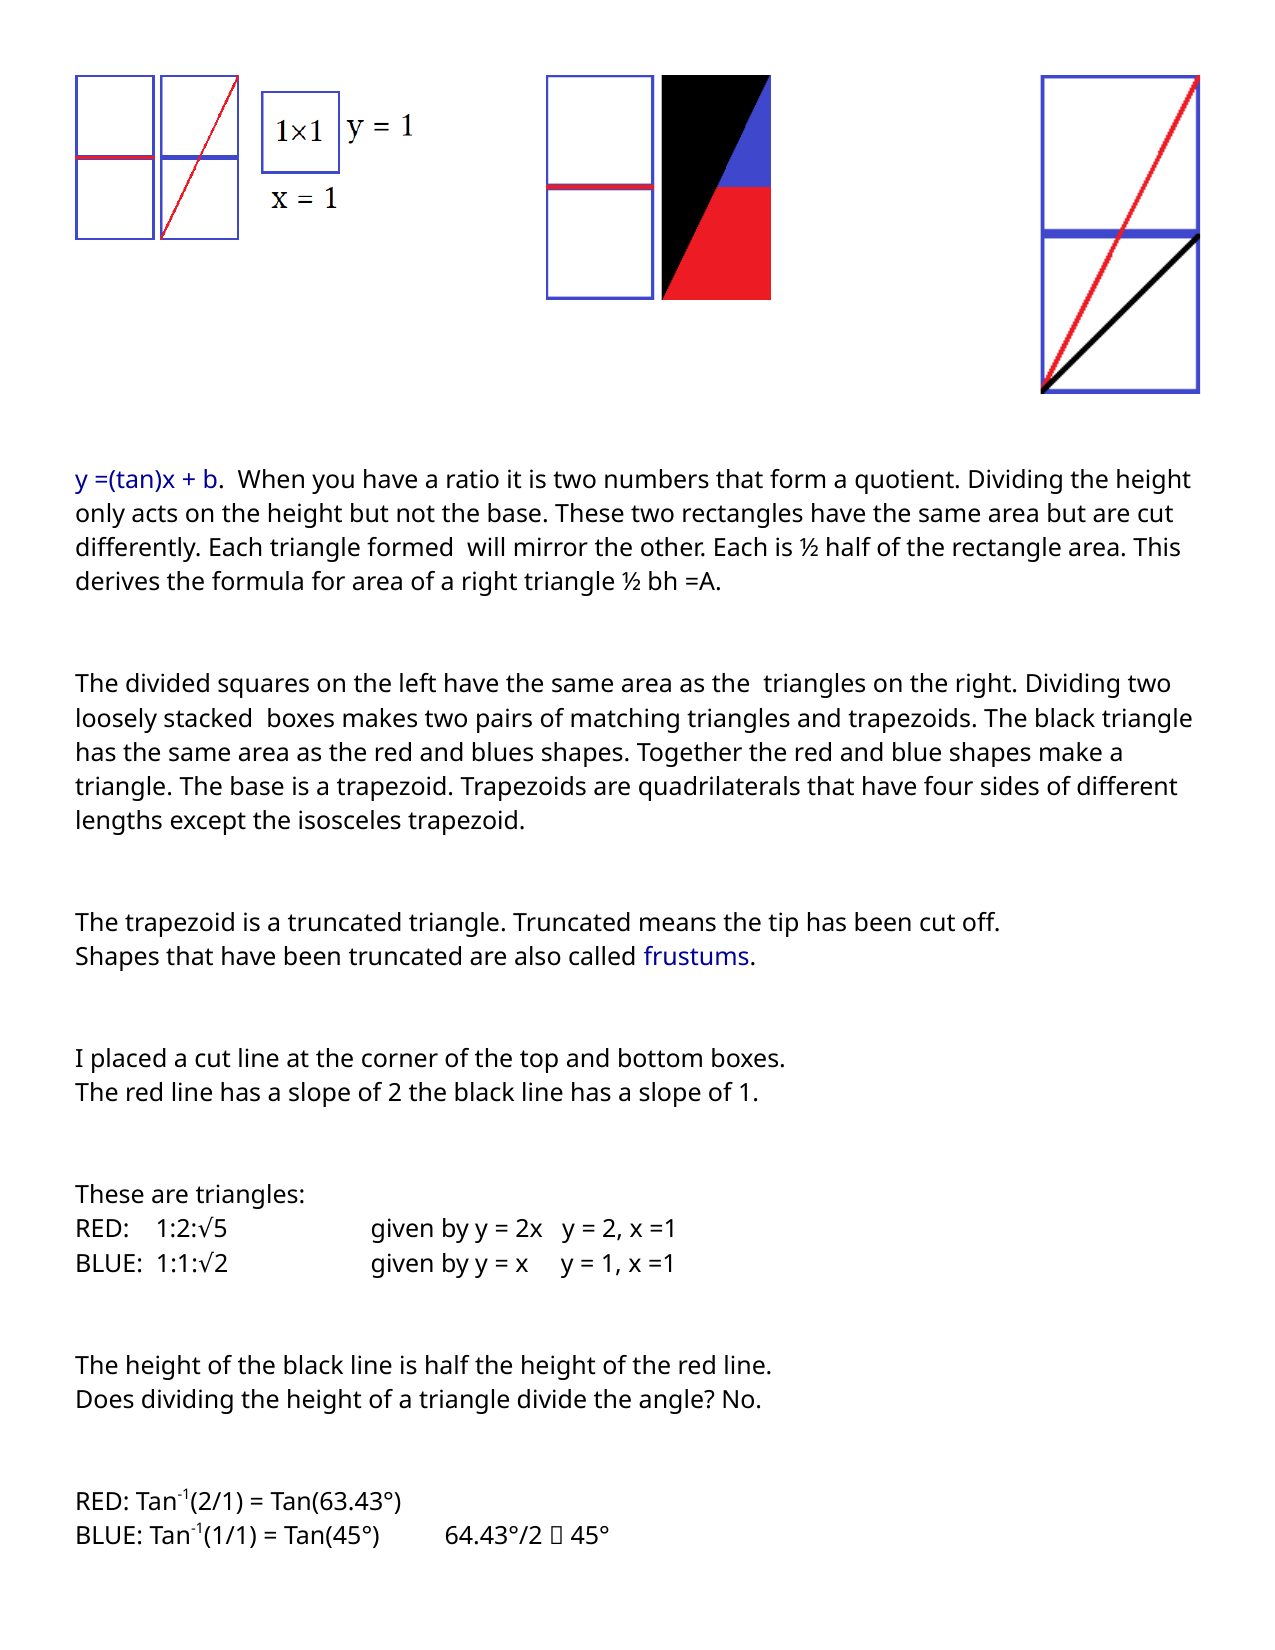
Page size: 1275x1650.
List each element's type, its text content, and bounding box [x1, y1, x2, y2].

picture [546, 75, 771, 300]
text Does dividing the height of a triangle divide the angle? No. [75, 1381, 1200, 1416]
text The red line has a slope of 2 the black line has a slope of 1. [75, 1075, 1200, 1109]
text RED: 1:2:√5 given by y = 2x y = 2, x =1 [75, 1211, 1200, 1245]
text y =(tan)x + b. When you have a ratio it is two numbers that form a quotient. Dividing the height only acts on the height but not the base. These two rectangles have the same area but are cut differently. Each triangle formed will mirror the other. Each is ½ half of the rectangle area. This derives the formula for area of a right triangle ½ bh =A. [75, 462, 1200, 598]
text The trapezoid is a truncated triangle. Truncated means the tip has been cut off. [75, 904, 1200, 939]
picture [1040, 75, 1200, 394]
picture [75, 75, 413, 240]
text I placed a cut line at the corner of the top and bottom boxes. [75, 1041, 1200, 1075]
text Shapes that have been truncated are also called frustums. [75, 939, 1200, 973]
text These are triangles: [75, 1177, 1200, 1211]
text The divided squares on the left have the same area as the triangles on the right. Dividing two loosely stacked boxes makes two pairs of matching triangles and trapezoids. The black triangle has the same area as the red and blues shapes. Together the red and blue shapes make a triangle. The base is a trapezoid. Trapezoids are quadrilaterals that have four sides of different lengths except the isosceles trapezoid. [75, 666, 1200, 836]
text The height of the black line is half the height of the red line. [75, 1347, 1200, 1381]
text BLUE: Tan-1(1/1) = Tan(45°) 64.43°/2  45° [75, 1518, 1200, 1552]
text RED: Tan-1(2/1) = Tan(63.43°) [75, 1484, 1200, 1518]
text BLUE: 1:1:√2 given by y = x y = 1, x =1 [75, 1245, 1200, 1279]
